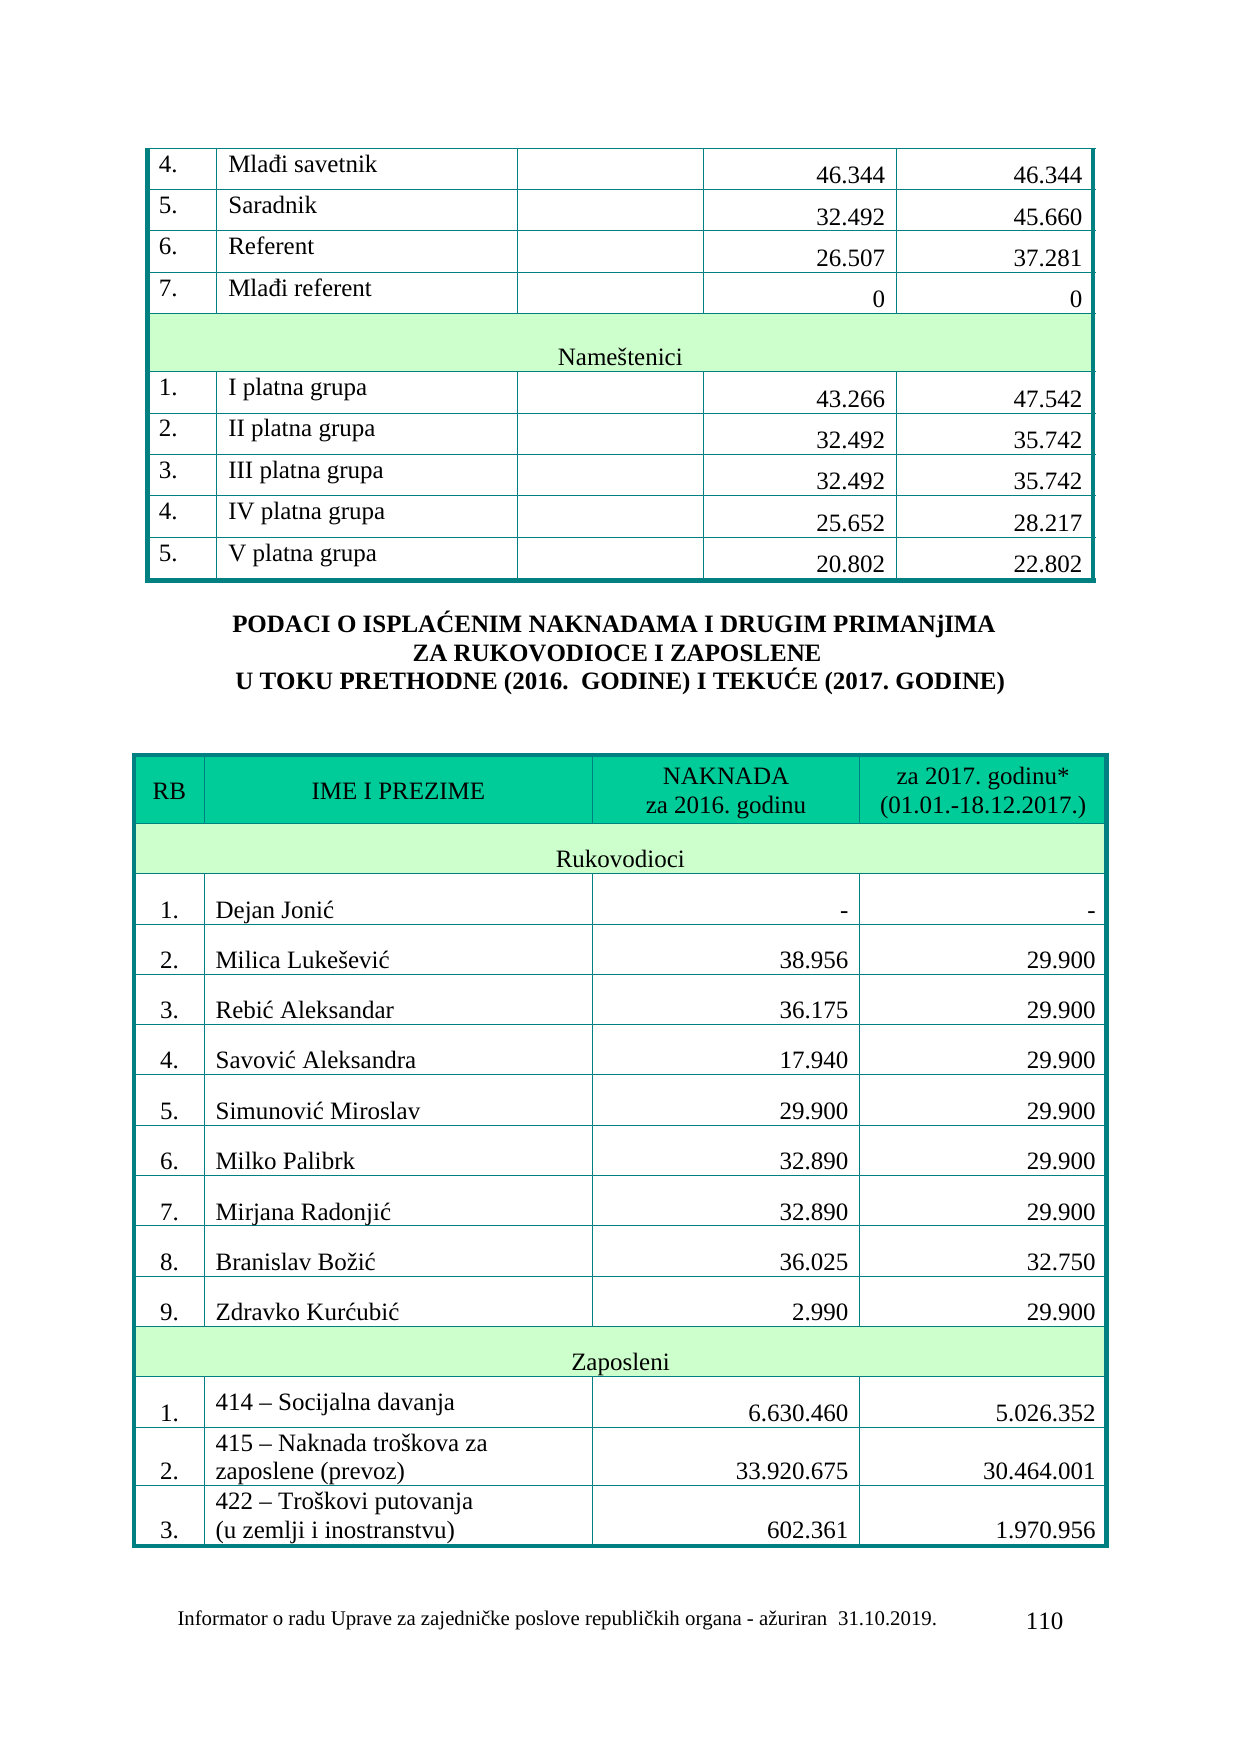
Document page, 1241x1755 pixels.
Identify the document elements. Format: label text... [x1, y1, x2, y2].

table_cell [518, 273, 703, 313]
table_cell II platna grupa [217, 414, 517, 454]
table_cell 32.890 [593, 1176, 859, 1225]
table_cell 20.802 [704, 538, 896, 578]
table_cell 8. [136, 1226, 204, 1276]
table_cell 43.266 [704, 372, 896, 412]
table_cell III platna grupa [217, 455, 517, 495]
table_cell 29.900 [860, 1025, 1104, 1074]
table_cell 3. [136, 975, 204, 1024]
table_cell 6. [136, 1126, 204, 1175]
table_cell [518, 149, 703, 189]
table_cell 32.492 [704, 190, 896, 230]
table_header RB [136, 757, 204, 823]
table_cell 22.802 [897, 538, 1091, 578]
table_cell 32.492 [704, 414, 896, 454]
table_cell 1. [136, 874, 204, 923]
table_cell Saradnik [217, 190, 517, 230]
table_cell [518, 455, 703, 495]
table_header IME I PREZIME [205, 757, 592, 823]
table_cell Mlađi savetnik [217, 149, 517, 189]
table_cell Milko Palibrk [205, 1126, 592, 1175]
table_cell 3. [150, 455, 216, 495]
table_cell 32.750 [860, 1226, 1104, 1276]
table_cell 2. [136, 925, 204, 974]
table_cell 46.344 [897, 149, 1091, 189]
table_cell 33.920.675 [593, 1428, 859, 1485]
table_cell 29.900 [860, 1126, 1104, 1175]
table_cell 29.900 [860, 1075, 1104, 1125]
table_cell 3. [136, 1486, 204, 1544]
text PODACI O ISPLAĆENIM NAKNADAMA I DRUGIM PRIMANјIMA [177, 609, 1063, 638]
table_cell I platna grupa [217, 372, 517, 412]
table_cell 29.900 [860, 1176, 1104, 1225]
table_cell [518, 538, 703, 578]
table_cell IV platna grupa [217, 496, 517, 537]
text U TOKU PRETHODNE (2016. GODINE) I TEKUĆE (2017. GODINE) [177, 666, 1063, 695]
table_cell 35.742 [897, 455, 1091, 495]
table_cell Mirjana Radonjić [205, 1176, 592, 1225]
table_cell Rebić Aleksandar [205, 975, 592, 1024]
table_cell 29.900 [860, 975, 1104, 1024]
table_cell 32.890 [593, 1126, 859, 1175]
table_cell Milica Lukešević [205, 925, 592, 974]
table_cell 1. [136, 1377, 204, 1427]
table_cell 47.542 [897, 372, 1091, 412]
table_cell 37.281 [897, 231, 1091, 272]
table_cell 6.630.460 [593, 1377, 859, 1427]
table_cell [518, 231, 703, 272]
table_cell 9. [136, 1277, 204, 1326]
table_cell 29.900 [860, 925, 1104, 974]
table_header NAKNADA za 2016. godinu [593, 757, 859, 823]
table_cell 2. [136, 1428, 204, 1485]
table_cell 414 – Socijalna davanja [205, 1377, 592, 1427]
table_cell [518, 190, 703, 230]
table_cell Dejan Jonić [205, 874, 592, 923]
table_cell 28.217 [897, 496, 1091, 537]
table_cell Savović Aleksandra [205, 1025, 592, 1074]
table_cell 5. [150, 190, 216, 230]
table_cell 35.742 [897, 414, 1091, 454]
table_cell 38.956 [593, 925, 859, 974]
table_cell 4. [136, 1025, 204, 1074]
table_cell 415 – Naknada troškova za zaposlene (prevoz) [205, 1428, 592, 1485]
table_cell 602.361 [593, 1486, 859, 1544]
table_cell 30.464.001 [860, 1428, 1104, 1485]
table_cell 2.990 [593, 1277, 859, 1326]
table_cell V platna grupa [217, 538, 517, 578]
table_cell 1.970.956 [860, 1486, 1104, 1544]
table_header za 2017. godinu* (01.01.-18.12.2017.) [860, 757, 1104, 823]
table_cell 4. [150, 149, 216, 189]
table_cell - [860, 874, 1104, 923]
table_cell [518, 414, 703, 454]
table_cell 0 [704, 273, 896, 313]
table_cell 45.660 [897, 190, 1091, 230]
table_cell Simunović Miroslav [205, 1075, 592, 1125]
table_cell 7. [150, 273, 216, 313]
table_cell Nameštenici [150, 314, 1091, 371]
table_cell 7. [136, 1176, 204, 1225]
table_cell Branislav Božić [205, 1226, 592, 1276]
table_cell 17.940 [593, 1025, 859, 1074]
table_cell Zdravko Kurćubić [205, 1277, 592, 1326]
table_cell [518, 372, 703, 412]
table_cell 46.344 [704, 149, 896, 189]
table_cell Rukovodioci [136, 824, 1104, 873]
table_cell 29.900 [860, 1277, 1104, 1326]
text ZA RUKOVODIOCE I ZAPOSLENE [177, 638, 1063, 666]
table_cell Referent [217, 231, 517, 272]
table_cell 4. [150, 496, 216, 537]
table_cell 2. [150, 414, 216, 454]
table_cell 422 – Troškovi putovanja (u zemlјi i inostranstvu) [205, 1486, 592, 1544]
table_cell 5. [136, 1075, 204, 1125]
table_cell 0 [897, 273, 1091, 313]
table_cell 1. [150, 372, 216, 412]
table_cell - [593, 874, 859, 923]
table_cell 5. [150, 538, 216, 578]
table_cell Zaposleni [136, 1327, 1104, 1376]
table_cell 26.507 [704, 231, 896, 272]
table_cell 6. [150, 231, 216, 272]
table_cell 36.175 [593, 975, 859, 1024]
table_cell 32.492 [704, 455, 896, 495]
table_cell 25.652 [704, 496, 896, 537]
table_cell 5.026.352 [860, 1377, 1104, 1427]
table_cell 36.025 [593, 1226, 859, 1276]
table_cell [518, 496, 703, 537]
table_cell 29.900 [593, 1075, 859, 1125]
table_cell Mlađi referent [217, 273, 517, 313]
